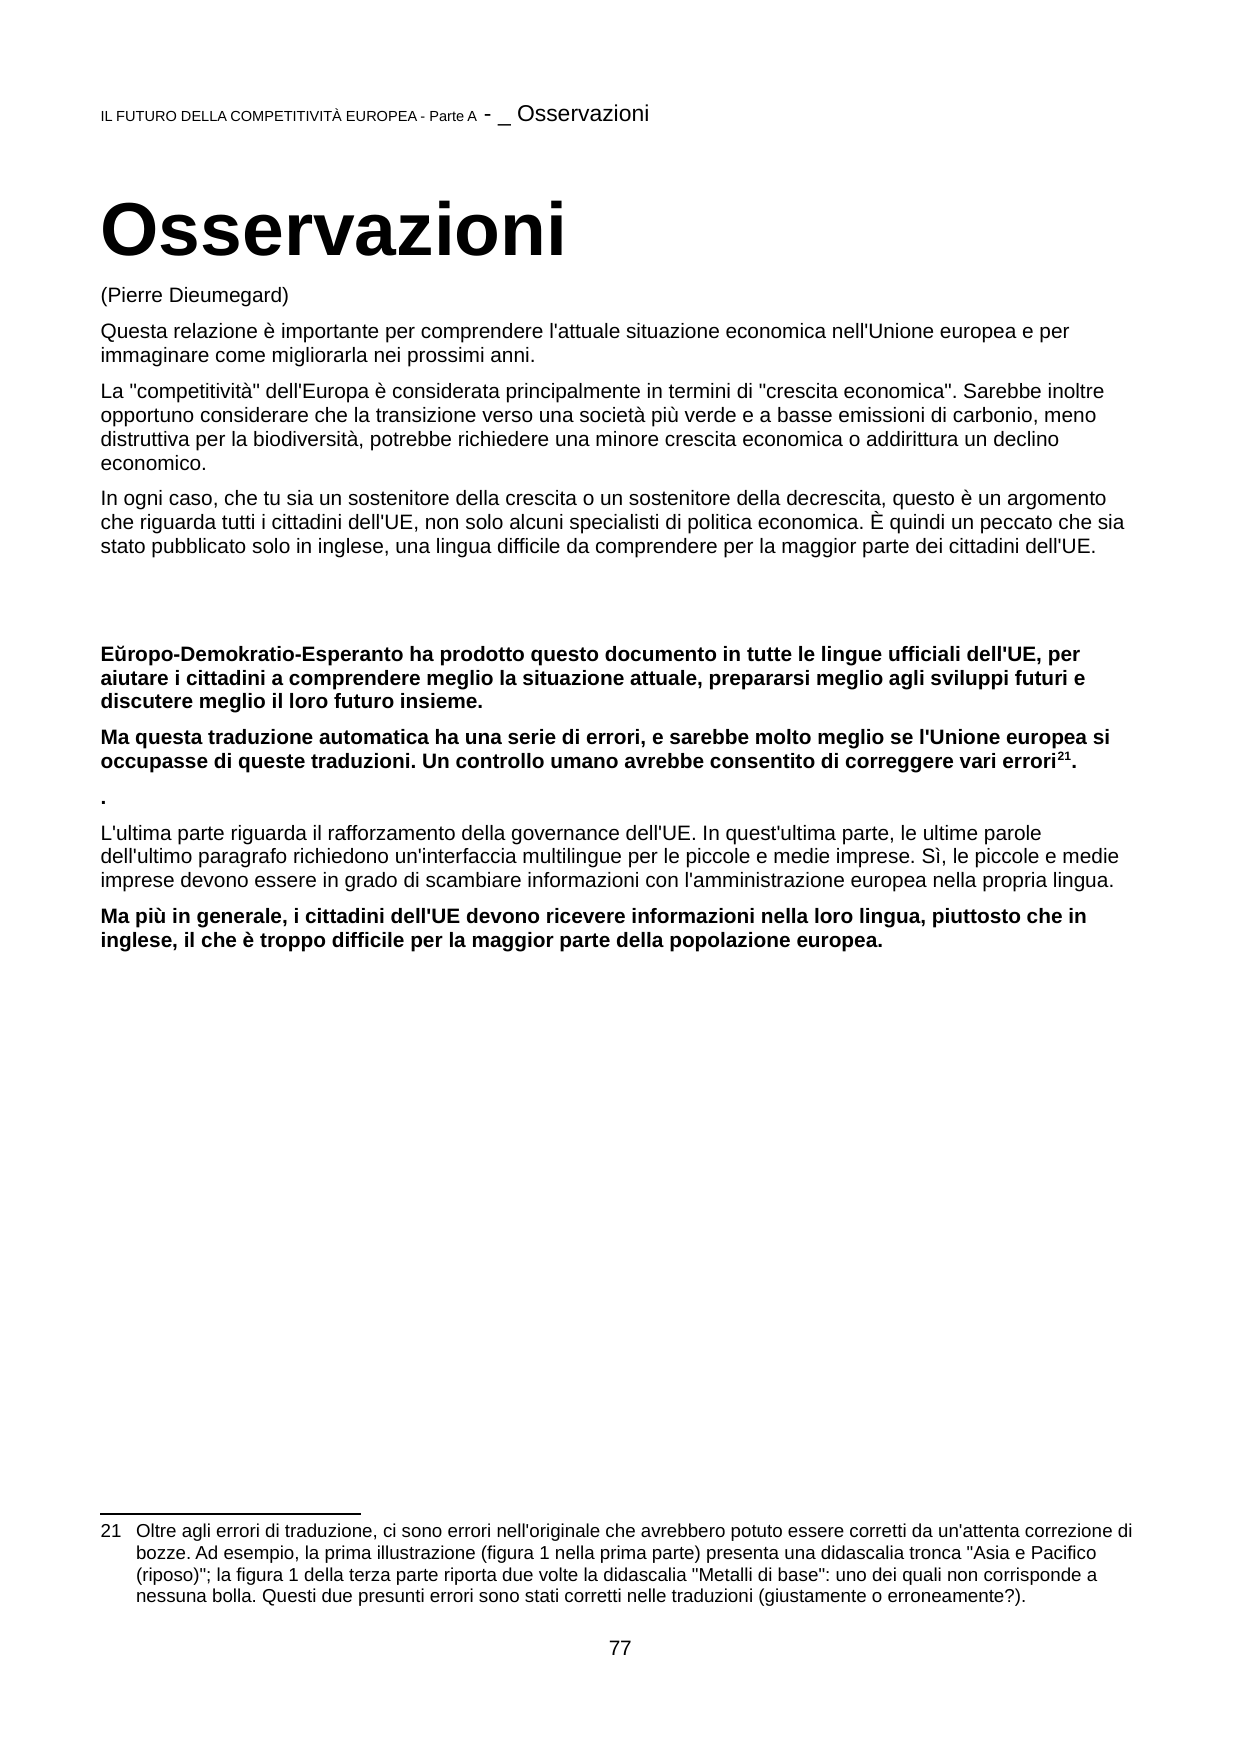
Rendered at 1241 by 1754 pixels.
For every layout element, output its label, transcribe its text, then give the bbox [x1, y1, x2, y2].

text La "competitività" dell'Europa è considerata principalmente in termini di "crescita economica". Sarebbe inoltre opportuno considerare che la transizione verso una società più verde e a basse emissioni di carbonio, meno distruttiva per la biodiversità, potrebbe richiedere una minore crescita economica o addirittura un declino economico. [100, 379, 1140, 474]
text In ogni caso, che tu sia un sostenitore della crescita o un sostenitore della decrescita, questo è un argomento che riguarda tutti i cittadini dell'UE, non solo alcuni specialisti di politica economica. È quindi un peccato che sia stato pubblicato solo in inglese, una lingua difficile da comprendere per la maggior parte dei cittadini dell'UE. [100, 486, 1140, 558]
text . [100, 785, 1140, 809]
text Ma più in generale, i cittadini dell'UE devono ricevere informazioni nella loro lingua, piuttosto che in inglese, il che è troppo difficile per la maggior parte della popolazione europea. [100, 904, 1140, 952]
text (Pierre Dieumegard) [100, 283, 1140, 307]
subtitle Osservazioni [100, 184, 1140, 271]
text L'ultima parte riguarda il rafforzamento della governance dell'UE. In quest'ultima parte, le ultime parole dell'ultimo paragrafo richiedono un'interfaccia multilingue per le piccole e medie imprese. Sì, le piccole e medie imprese devono essere in grado di scambiare informazioni con l'amministrazione europea nella propria lingua. [100, 820, 1140, 892]
text Oltre agli errori di traduzione, ci sono errori nell'originale che avrebbero potuto essere corretti da un'attenta correzione di bozze. Ad esempio, la prima illustrazione (figura 1 nella prima parte) presenta una didascalia tronca "Asia e Pacifico (riposo)"; la figura 1 della terza parte riporta due volte la didascalia "Metalli di base": uno dei quali non corrisponde a nessuna bolla. Questi due presunti errori sono stati corretti nelle traduzioni (giustamente o erroneamente?). [100, 1520, 1140, 1606]
text Eŭropo-Demokratio-Esperanto ha prodotto questo documento in tutte le lingue ufficiali dell'UE, per aiutare i cittadini a comprendere meglio la situazione attuale, prepararsi meglio agli sviluppi futuri e discutere meglio il loro futuro insieme. [100, 641, 1140, 713]
text Questa relazione è importante per comprendere l'attuale situazione economica nell'Unione europea e per immaginare come migliorarla nei prossimi anni. [100, 319, 1140, 367]
text Ma questa traduzione automatica ha una serie di errori, e sarebbe molto meglio se l'Unione europea si occupasse di queste traduzioni. Un controllo umano avrebbe consentito di correggere vari errori. [100, 725, 1140, 773]
